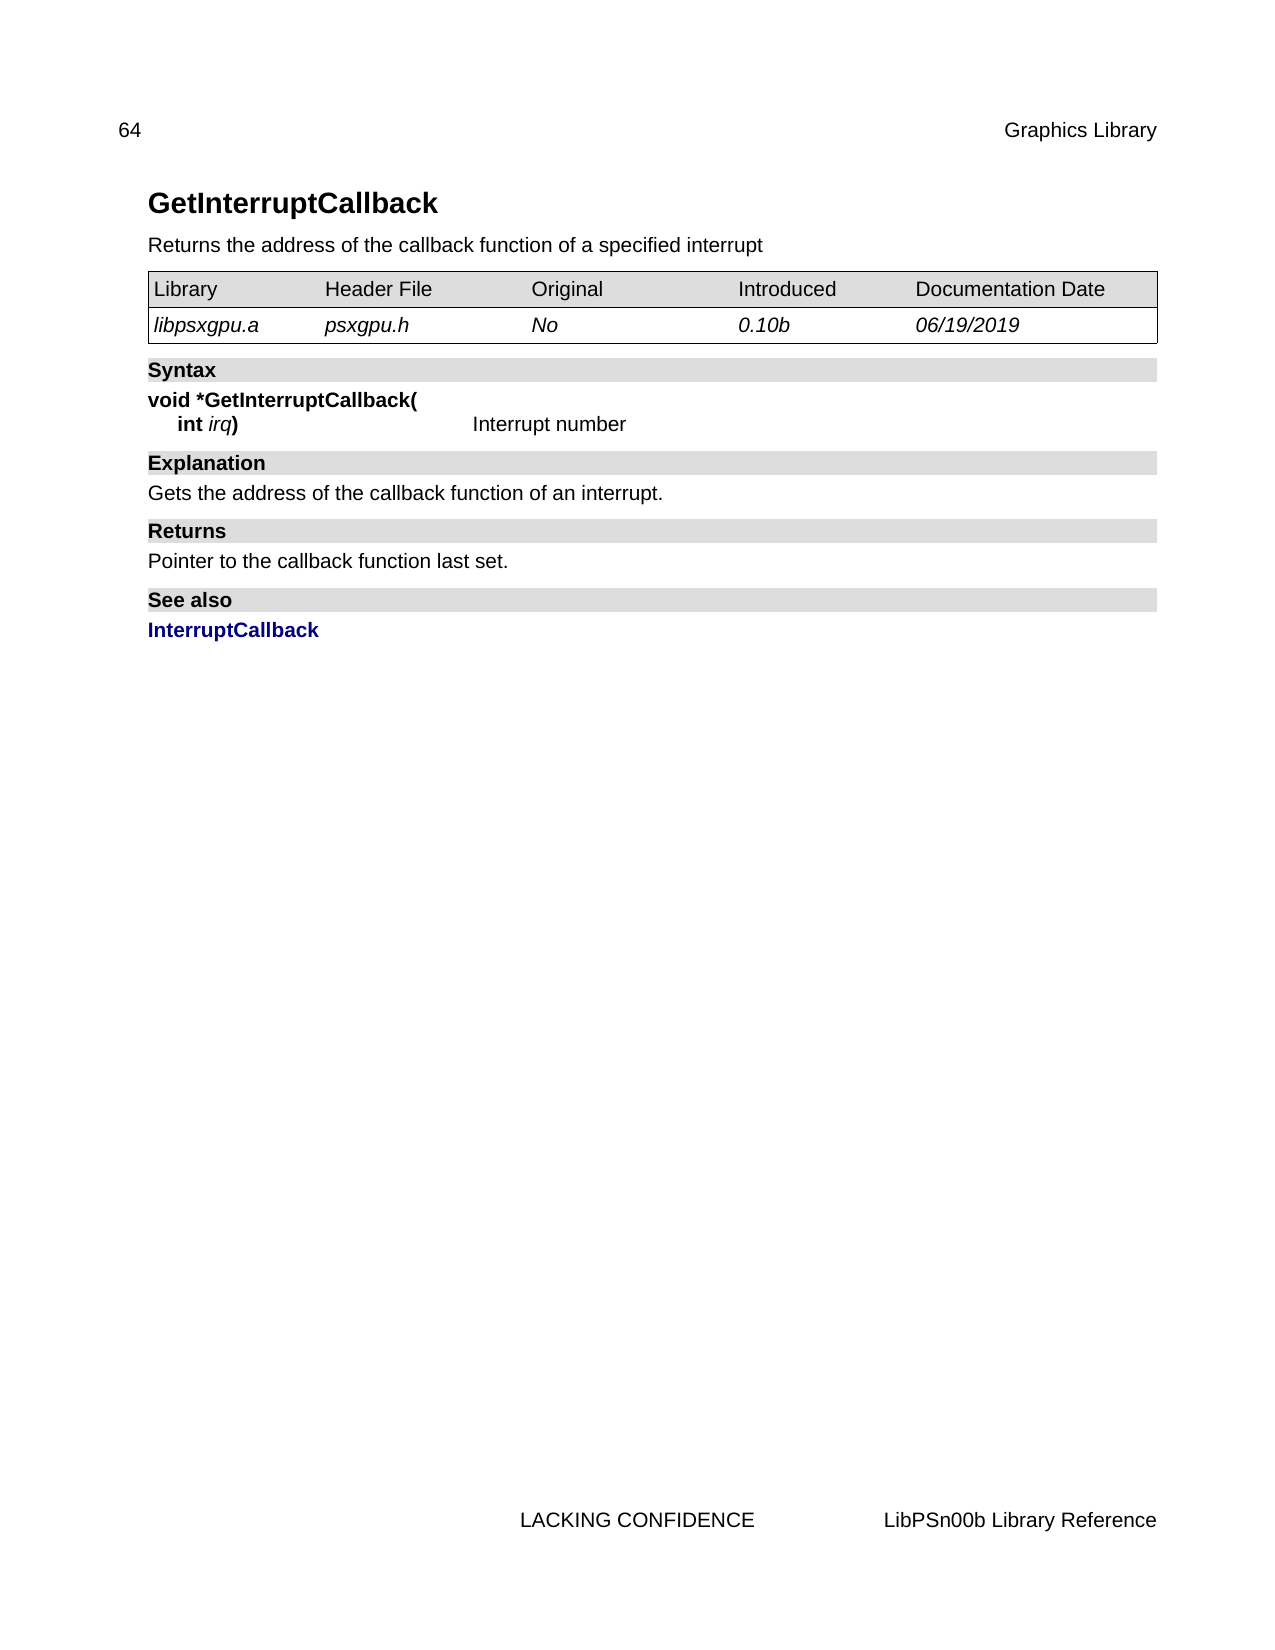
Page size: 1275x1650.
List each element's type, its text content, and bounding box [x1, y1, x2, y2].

text Library Header File Original Introduced Documentation Date [149, 272, 1157, 307]
subtitle Explanation [148, 451, 1157, 475]
subtitle Returns [148, 519, 1157, 543]
text int irq) Interrupt number [148, 412, 1157, 436]
text Gets the address of the callback function of an interrupt. [148, 481, 1157, 504]
text void *GetInterruptCallback( [148, 388, 1157, 412]
text Pointer to the callback function last set. [148, 549, 1157, 573]
subtitle Syntax [148, 358, 1157, 382]
text Returns the address of the callback function of a specified interrupt [148, 232, 1157, 256]
text libpsxgpu.a psxgpu.h No 0.10b 06/19/2019 [149, 308, 1157, 343]
subtitle See also [148, 588, 1157, 612]
text InterruptCallback [148, 618, 1157, 642]
subtitle GetInterruptCallback [148, 186, 1157, 220]
